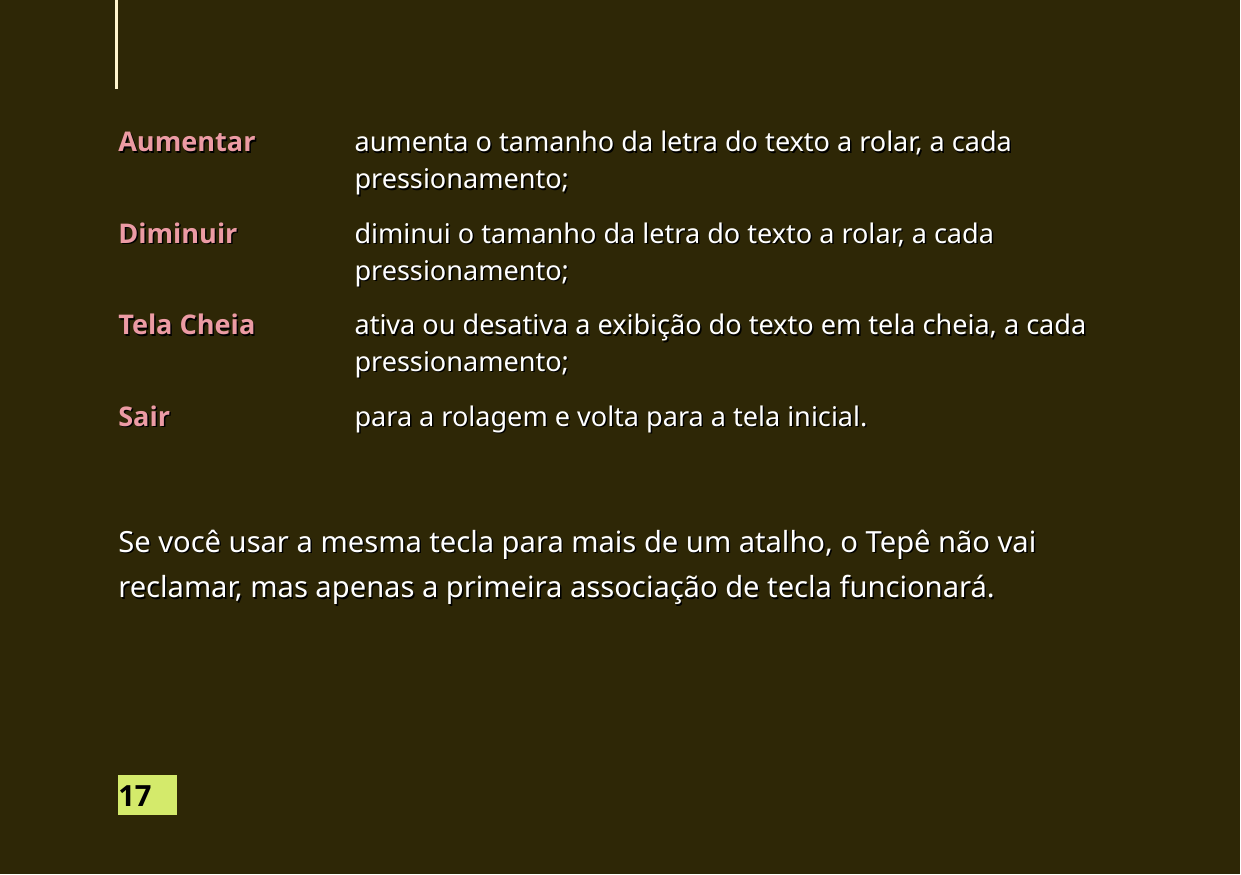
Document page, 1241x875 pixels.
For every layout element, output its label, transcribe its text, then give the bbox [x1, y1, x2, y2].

text Se você usar a mesma tecla para mais de um atalho, o Tepê não vai reclamar, mas apenas a primeira associação de tecla funcionará. [118, 521, 1122, 606]
text Sair para a rolagem e volta para a tela inicial. [118, 397, 1122, 434]
text Aumentar aumenta o tamanho da letra do texto a rolar, a cada pressionamento; [118, 123, 1122, 196]
text Diminuir diminui o tamanho da letra do texto a rolar, a cada pressionamento; [118, 214, 1122, 288]
text Tela Cheia ativa ou desativa a exibição do texto em tela cheia, a cada pressionamento; [118, 306, 1122, 379]
